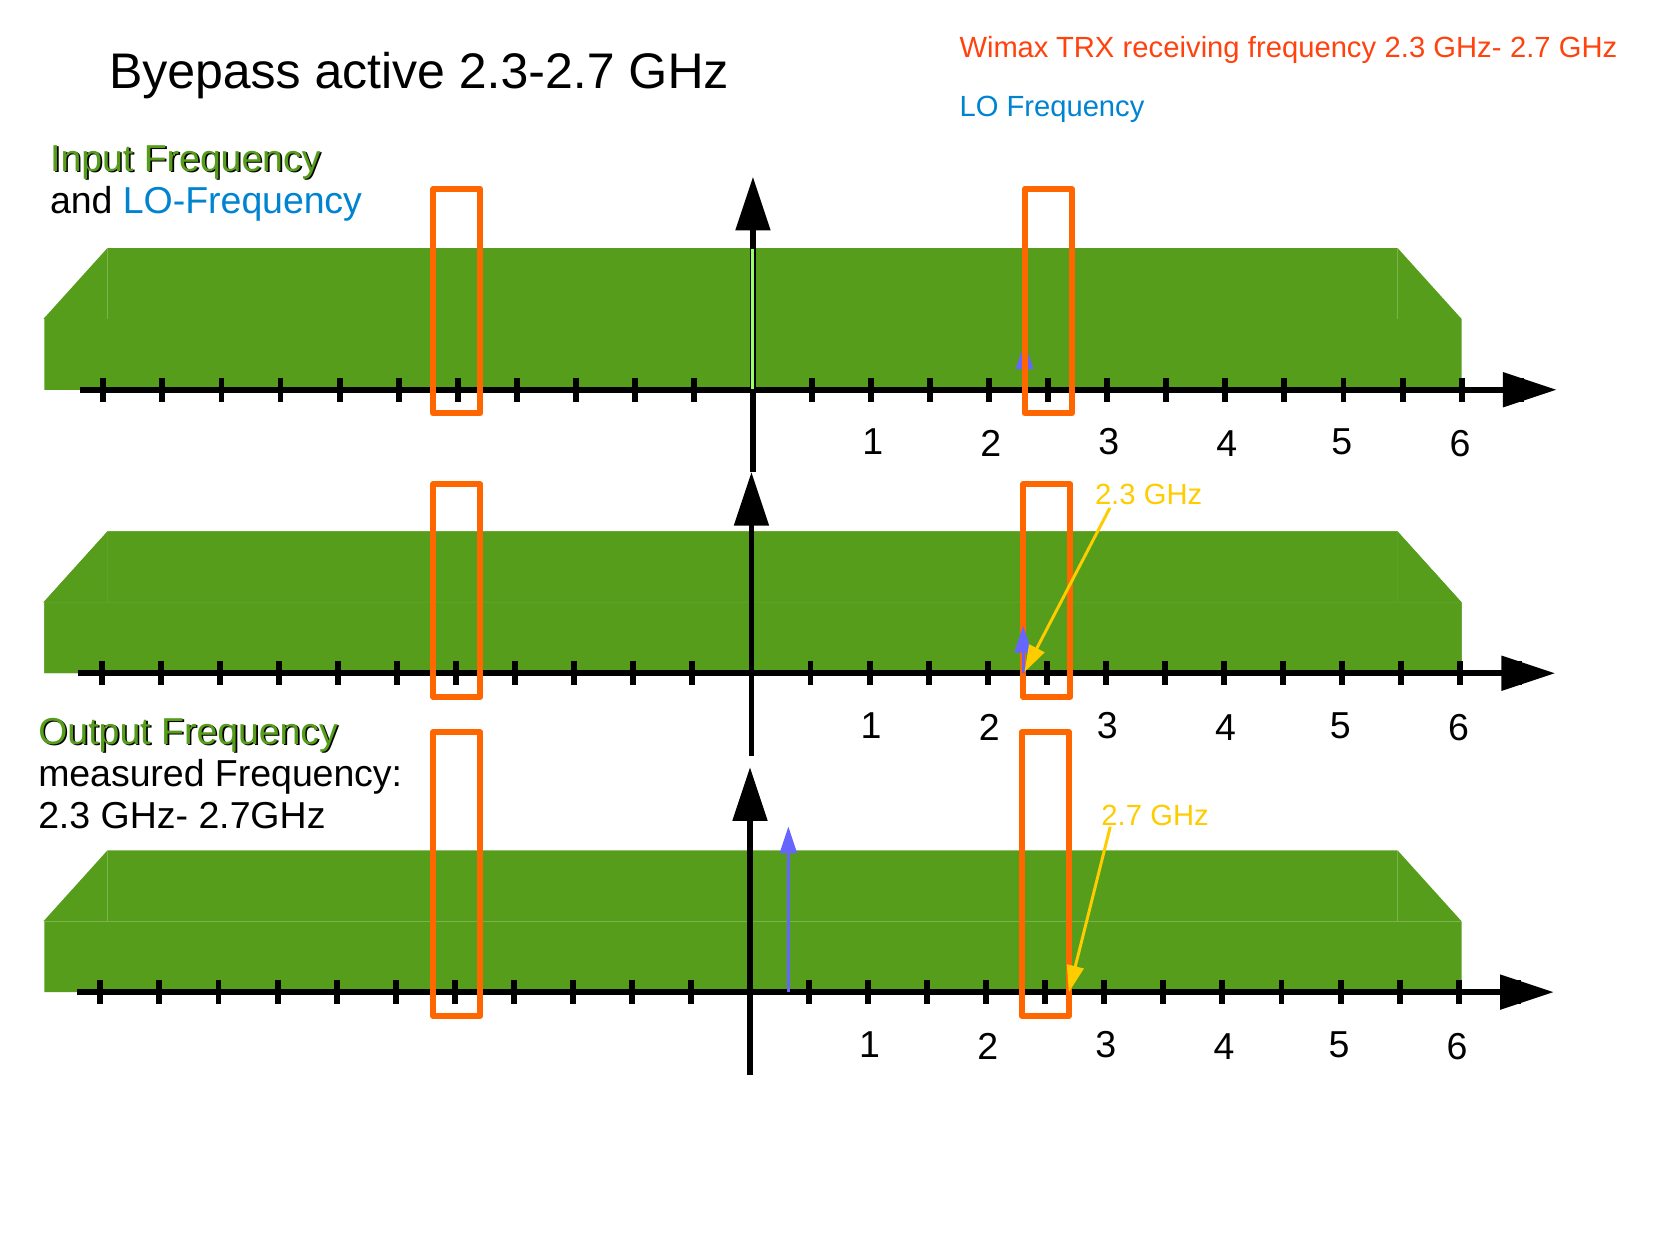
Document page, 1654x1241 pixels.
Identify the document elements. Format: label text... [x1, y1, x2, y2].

text_box 5 [1316, 413, 1368, 471]
text_box [43, 531, 430, 674]
text_box 2 [962, 1017, 1013, 1075]
text_box [1026, 531, 1067, 646]
text_box [1028, 596, 1067, 670]
text_box 2.3 GHz [1080, 470, 1218, 518]
text_box [436, 531, 477, 670]
text_box [1025, 850, 1066, 989]
text_box 6 [1431, 1017, 1483, 1075]
text_box 6 [1434, 415, 1486, 473]
text_box Wimax TRX receiving frequency 2.3 GHz- 2.7 GHz [944, 23, 1633, 72]
text_box 3 [1082, 696, 1133, 754]
text_box [43, 248, 430, 390]
text_box 4 [1198, 1017, 1250, 1075]
text_box 2.7 GHz [1086, 791, 1224, 839]
text_box [756, 248, 1022, 387]
text_box Input Frequency and LO-Frequency [35, 129, 377, 229]
text_box [1072, 850, 1462, 989]
text_box LO Frequency [944, 82, 1168, 131]
text_box [43, 850, 430, 993]
text_box 6 [1433, 699, 1484, 756]
text_box 4 [1200, 699, 1251, 756]
text_box [436, 248, 477, 387]
text_box 2 [964, 699, 1015, 756]
text_box [1028, 248, 1069, 387]
text_box 1 [847, 413, 898, 471]
text_box Output Frequency measured Frequency: 2.3 GHz- 2.7GHz [23, 702, 417, 844]
text_box [753, 850, 787, 989]
text_box [754, 531, 1020, 670]
text_box [1075, 248, 1462, 387]
text_box [483, 850, 747, 989]
text_box Byepass active 2.3-2.7 GHz [94, 35, 744, 107]
text_box [1073, 531, 1462, 670]
text_box [1072, 850, 1102, 965]
text_box [483, 531, 749, 670]
text_box [1073, 531, 1095, 573]
text_box 4 [1201, 415, 1253, 473]
text_box [436, 850, 477, 989]
text_box [790, 850, 1019, 989]
text_box [483, 248, 750, 387]
text_box 1 [845, 696, 897, 754]
text_box 3 [1083, 413, 1135, 470]
text_box 5 [1313, 1015, 1365, 1073]
text_box 1 [844, 1015, 895, 1073]
text_box 5 [1315, 696, 1366, 754]
text_box 3 [1080, 1015, 1132, 1073]
text_box 2 [965, 415, 1016, 473]
